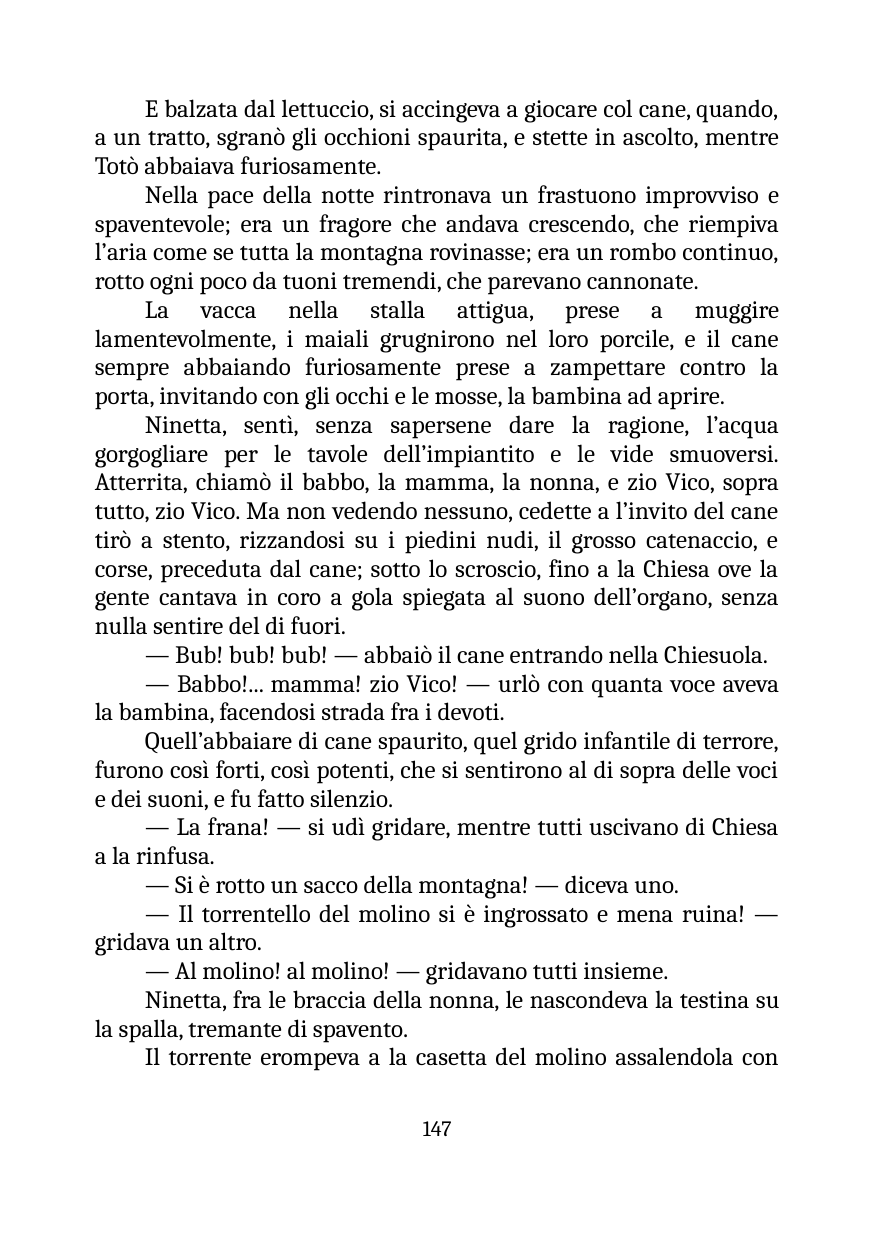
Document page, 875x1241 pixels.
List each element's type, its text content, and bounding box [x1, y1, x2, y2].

text Ninetta, sentì, senza sapersene dare la ragione, l’acqua gorgogliare per le tavole dell’impiantito e le vide smuoversi. Atterrita, chiamò il babbo, la mamma, la nonna, e zio Vico, sopra tutto, zio Vico. Ma non vedendo nessuno, cedette a l’invito del cane tirò a stento, rizzandosi su i piedini nudi, il grosso catenaccio, e corse, preceduta dal cane; sotto lo scroscio, fino a la Chiesa ove la gente cantava in coro a gola spiegata al suono dell’organo, senza nulla sentire del di fuori. [94, 411, 779, 641]
text — La frana! — si udì gridare, mentre tutti uscivano di Chiesa a la rinfusa. [94, 813, 779, 871]
text Il torrente erompeva a la casetta del molino assalendola con [94, 1043, 779, 1072]
text E balzata dal lettuccio, si accingeva a giocare col cane, quando, a un tratto, sgranò gli occhioni spaurita, e stette in ascolto, mentre Totò abbaiava furiosamente. [94, 94, 779, 181]
text — Al molino! al molino! — gridavano tutti insieme. [94, 957, 779, 986]
text Quell’abbaiare di cane spaurito, quel grido infantile di terrore, furono così forti, così potenti, che si sentirono al di sopra delle voci e dei suoni, e fu fatto silenzio. [94, 727, 779, 813]
text — Il torrentello del molino si è ingrossato e mena ruina! — gridava un altro. [94, 899, 779, 957]
text — Bub! bub! bub! — abbaiò il cane entrando nella Chiesuola. [94, 641, 779, 669]
text — Babbo!... mamma! zio Vico! — urlò con quanta voce aveva la bambina, facendosi strada fra i devoti. [94, 669, 779, 727]
text — Si è rotto un sacco della montagna! — diceva uno. [94, 871, 779, 899]
text La vacca nella stalla attigua, prese a muggire lamentevolmente, i maiali grugnirono nel loro porcile, e il cane sempre abbaiando furiosamente prese a zampettare contro la porta, invitando con gli occhi e le mosse, la bambina ad aprire. [94, 296, 779, 411]
text Nella pace della notte rintronava un frastuono improvviso e spaventevole; era un fragore che andava crescendo, che riempiva l’aria come se tutta la montagna rovinasse; era un rombo continuo, rotto ogni poco da tuoni tremendi, che parevano cannonate. [94, 181, 779, 296]
text Ninetta, fra le braccia della nonna, le nascondeva la testina su la spalla, tremante di spavento. [94, 986, 779, 1043]
